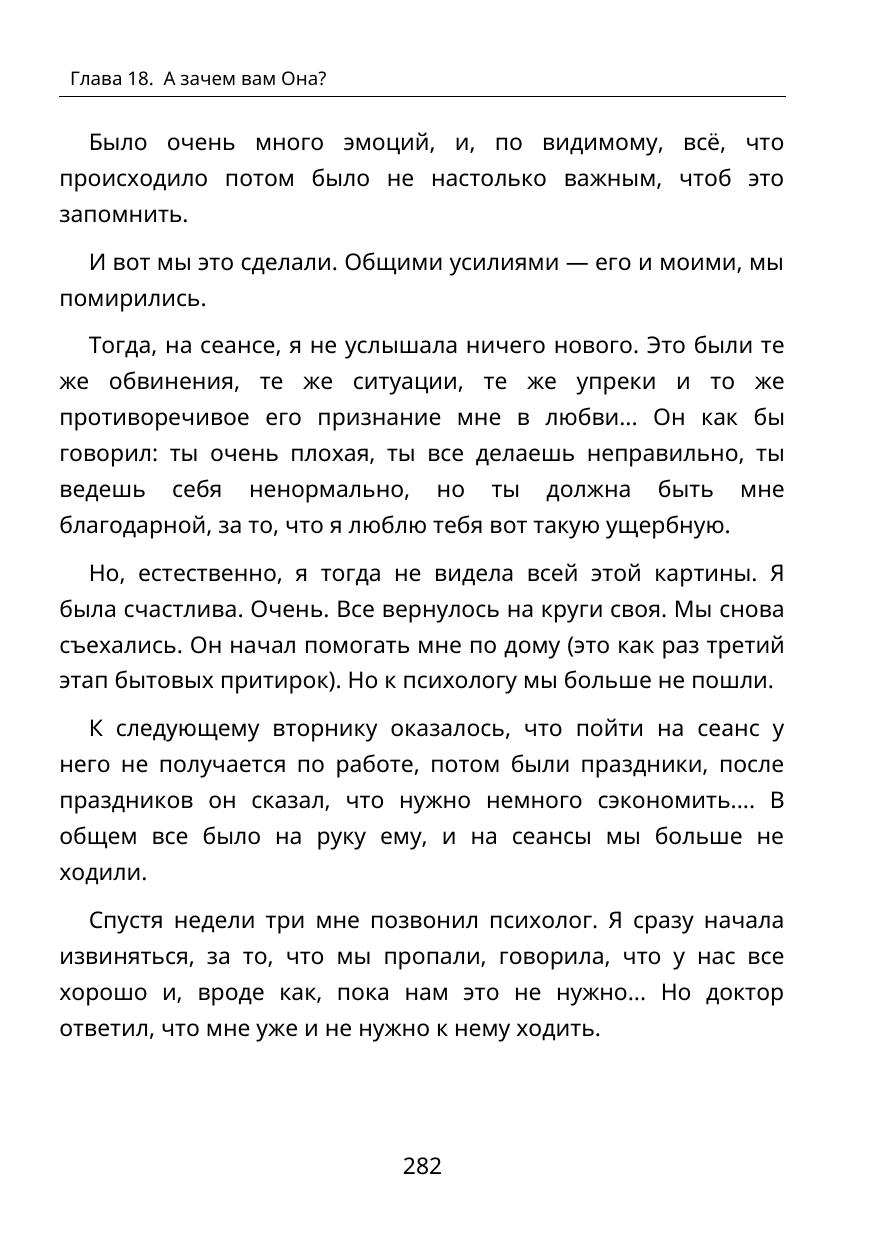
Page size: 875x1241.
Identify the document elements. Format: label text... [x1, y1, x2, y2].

text Но, естественно, я тогда не видела всей этой картины. Я была счастлива. Очень. Все вернулось на круги своя. Мы снова съехались. Он начал помогать мне по дому (это как раз третий этап бытовых притирок). Но к психологу мы больше не пошли. [59, 557, 786, 696]
text К следующему вторнику оказалось, что пойти на сеанс у него не получается по работе, потом были праздники, после праздников он сказал, что нужно немного сэкономить.... В общем все было на руку ему, и на сеансы мы больше не ходили. [59, 712, 786, 887]
text Тогда, на сеансе, я не услышала ничего нового. Это были те же обвинения, те же ситуации, те же упреки и то же противоречивое его признание мне в любви... Он как бы говорил: ты очень плохая, ты все делаешь неправильно, ты ведешь себя ненормально, но ты должна быть мне благодарной, за то, что я люблю тебя вот такую ущербную. [59, 329, 786, 540]
text Спустя недели три мне позвонил психолог. Я сразу начала извиняться, за то, что мы пропали, говорила, что у нас все хорошо и, вроде как, пока нам это не нужно... Но доктор ответил, что мне уже и не нужно к нему ходить. [59, 904, 786, 1043]
text Было очень много эмоций, и, по видимому, всё, что происходило потом было не настолько важным, чтоб это запомнить. [59, 126, 786, 229]
text И вот мы это сделали. Общими усилиями — его и моими, мы помирились. [59, 246, 786, 313]
